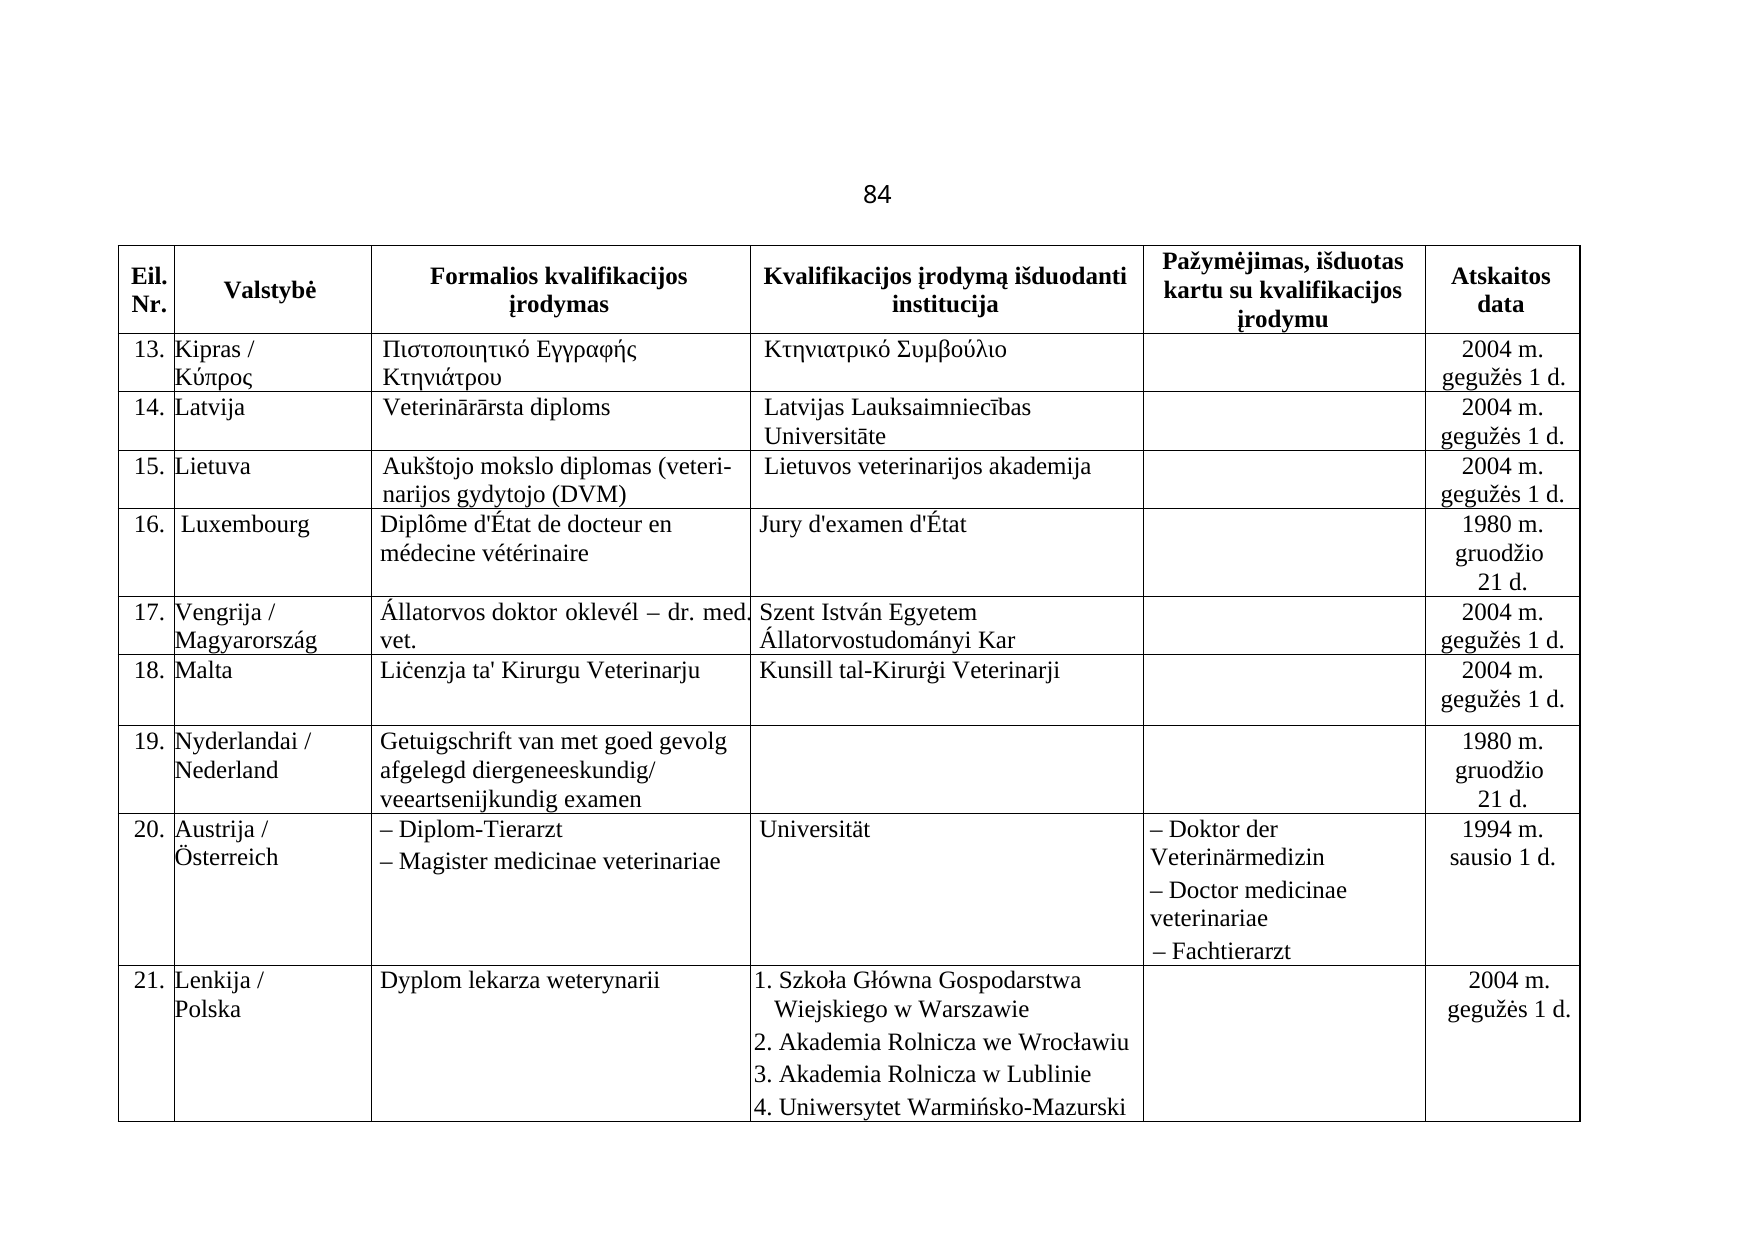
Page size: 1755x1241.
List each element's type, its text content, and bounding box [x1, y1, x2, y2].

table_cell Jury d'examen d'État [751, 509, 1143, 596]
table_cell 1. Szkoła Główna Gospodarstwa Wiejskiego w Warszawie 2. Akademia Rolnicza we Wrocławiu 3. Akademia Rolnicza w Lublinie 4. Uniwersytet Warmińsko-Mazurski [751, 966, 1143, 1121]
table_cell 2004 m. gegužės 1 d. [1426, 334, 1579, 391]
table_cell Szent István Egyetem Állatorvostudományi Kar [751, 597, 1143, 654]
table_cell 17. [119, 597, 174, 654]
table_cell Malta [175, 655, 371, 725]
table_cell Kipras / Κύπρος [175, 334, 371, 391]
table_cell – Diplom-Tierarzt – Magister medicinae veterinariae [372, 814, 750, 964]
table_cell 2004 m. gegužės 1 d. [1426, 451, 1579, 508]
table_cell [751, 726, 1143, 813]
table_cell 19. [119, 726, 174, 813]
table_cell Állatorvos doktor oklevél – dr. med. vet. [372, 597, 750, 654]
table_cell [1144, 334, 1425, 391]
table_cell Luxembourg [175, 509, 371, 596]
table_cell 18. [119, 655, 174, 725]
table_cell Latvijas Lauksaimniecības Universitāte [751, 392, 1143, 450]
table_cell 21. [119, 966, 174, 1121]
table_cell 1994 m. sausio 1 d. [1426, 814, 1579, 964]
table_cell 15. [119, 451, 174, 508]
table_cell Vengrija / Magyarország [175, 597, 371, 654]
table_cell [1144, 597, 1425, 654]
table_cell Diplôme d'État de docteur en médecine vétérinaire [372, 509, 750, 596]
table_cell [1144, 392, 1425, 450]
table_cell Universität [751, 814, 1143, 964]
table_header Eil. Nr. [119, 246, 174, 333]
table_cell [1144, 509, 1425, 596]
table_header Pažymėjimas, išduotas kartu su kvalifikacijos įrodymu [1144, 246, 1425, 333]
table_header Formalios kvalifikacijos įrodymas [372, 246, 750, 333]
table_header Atskaitos data [1426, 246, 1579, 333]
table_cell Κτηνιατρικό Συµβούλιο [751, 334, 1143, 391]
table_cell 2004 m. gegužės 1 d. [1426, 597, 1579, 654]
table_cell Lietuvos veterinarijos akademija [751, 451, 1143, 508]
table_cell Austrija / Österreich [175, 814, 371, 964]
table_cell – Doktor der Veterinärmedizin – Doctor medicinae veterinariae – Fachtierarzt [1144, 814, 1425, 964]
table_cell 1980 m. gruodžio 21 d. [1426, 726, 1579, 813]
table_cell Getuigschrift van met goed gevolg afgelegd diergeneeskundig/ veeartsenijkundig examen [372, 726, 750, 813]
table_cell Lenkija / Polska [175, 966, 371, 1121]
table_cell 2004 m. gegužės 1 d. [1426, 392, 1579, 450]
table_cell Dyplom lekarza weterynarii [372, 966, 750, 1121]
table_cell Lietuva [175, 451, 371, 508]
table_cell Πιστοποιητικό Εγγραφής Kτηνιάτρου [372, 334, 750, 391]
table_cell [1144, 451, 1425, 508]
table_cell Latvija [175, 392, 371, 450]
table_cell Aukštojo mokslo diplomas (veteri-narijos gydytojo (DVM) [372, 451, 750, 508]
table_cell [1144, 655, 1425, 725]
table_cell [1144, 966, 1425, 1121]
table_cell 13. [119, 334, 174, 391]
table_cell 1980 m. gruodžio 21 d. [1426, 509, 1579, 596]
table_cell [1144, 726, 1425, 813]
table_cell 2004 m. gegužės 1 d. [1426, 966, 1579, 1121]
table_cell 2004 m. gegužės 1 d. [1426, 655, 1579, 725]
table_header Kvalifikacijos įrodymą išduodanti institucija [751, 246, 1143, 333]
table_cell Liċenzja ta' Kirurgu Veterinarju [372, 655, 750, 725]
table_cell 20. [119, 814, 174, 964]
table_cell Kunsill tal-Kirurġi Veterinarji [751, 655, 1143, 725]
table_cell 16. [119, 509, 174, 596]
table_cell 14. [119, 392, 174, 450]
table_cell Nyderlandai / Nederland [175, 726, 371, 813]
table_cell Veterinārārsta diploms [372, 392, 750, 450]
table_header Valstybė [175, 246, 371, 333]
